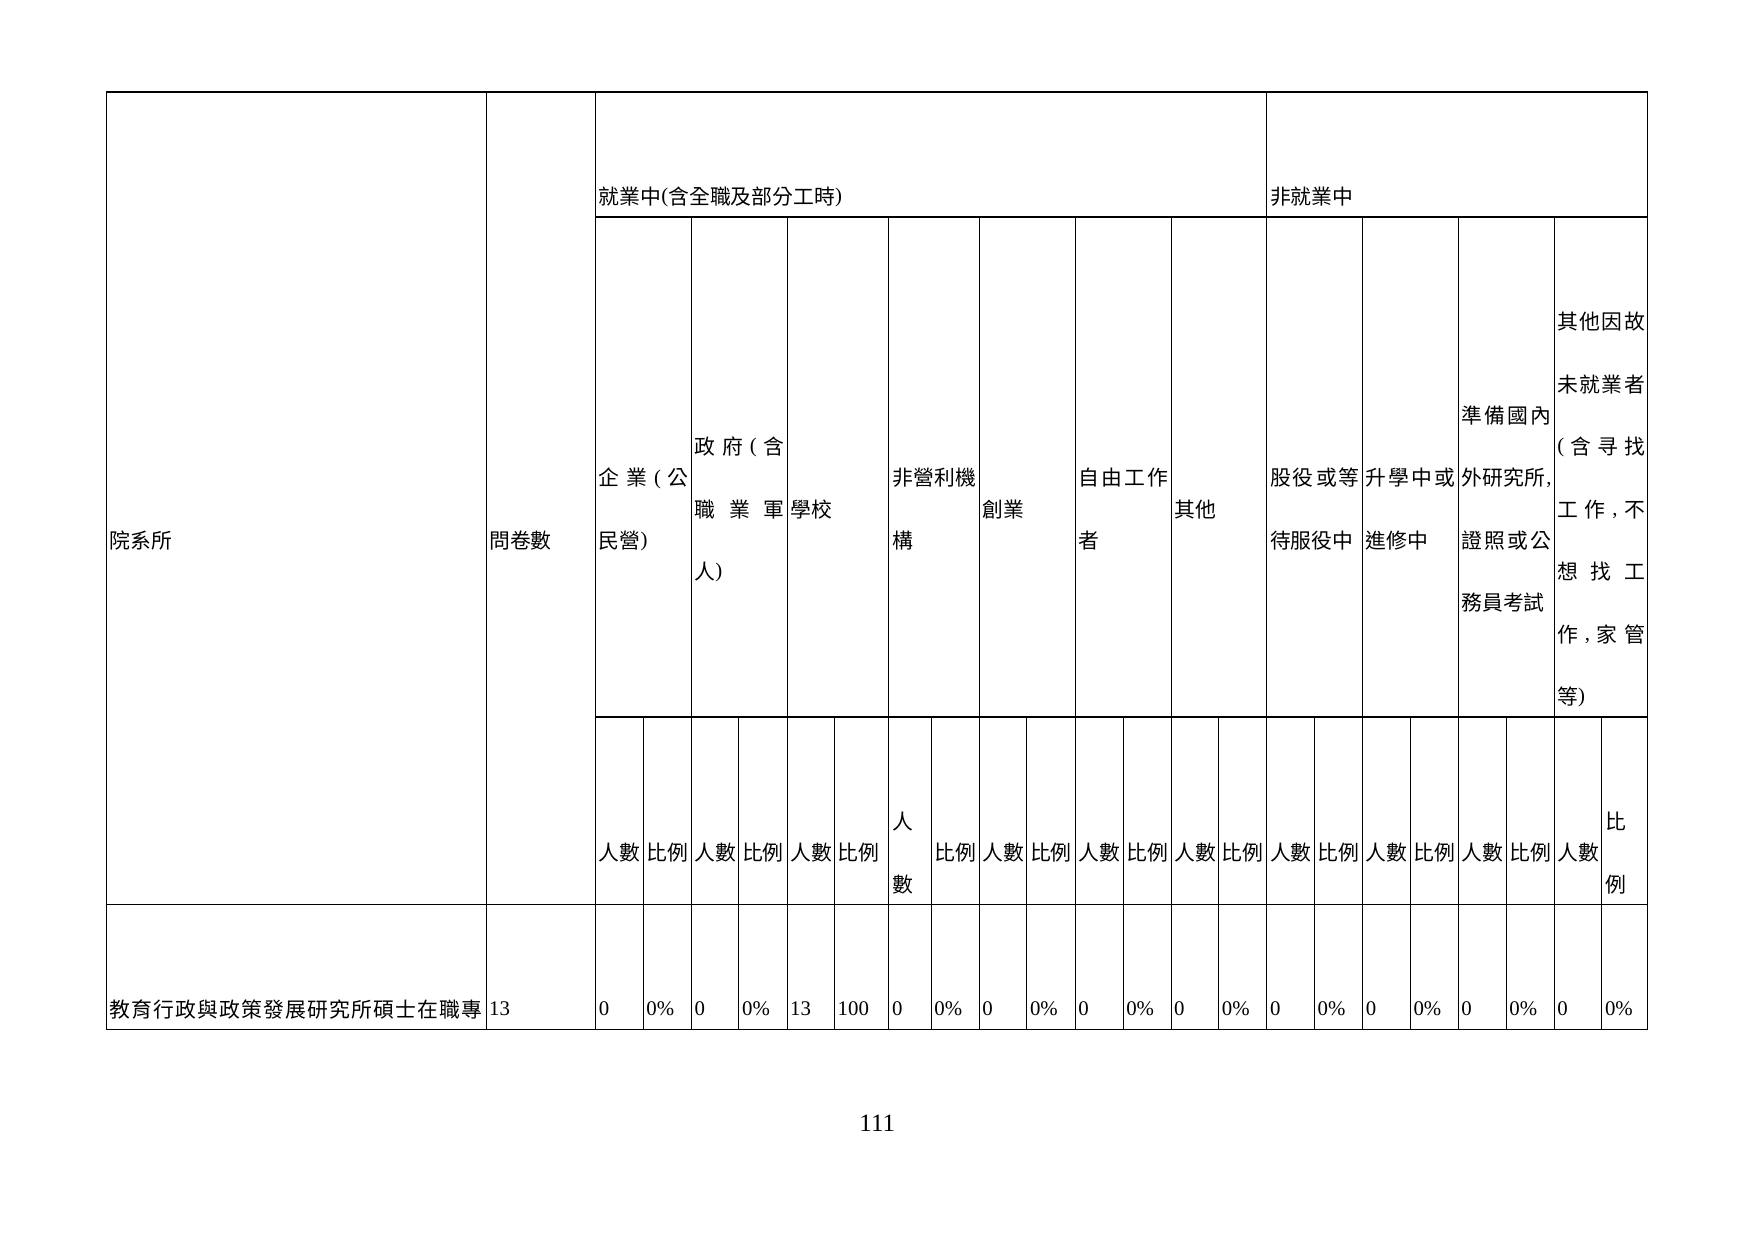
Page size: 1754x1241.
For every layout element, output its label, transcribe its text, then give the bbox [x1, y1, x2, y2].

table_cell 0% [1507, 905, 1554, 1029]
table_cell 13 [487, 905, 595, 1029]
table_cell 自由工作者 [1076, 218, 1171, 716]
table_cell 比例 [1315, 718, 1362, 904]
table_cell 0 [1267, 905, 1314, 1029]
table_header 就業中(含全職及部分工時) [596, 93, 1266, 216]
table_cell 人數 [596, 718, 643, 904]
table_cell 人數 [1172, 718, 1218, 904]
table_cell 比例 [932, 718, 979, 904]
table_cell 0% [1124, 905, 1171, 1029]
table_cell 升學中或進修中 [1363, 218, 1458, 716]
table_header 非就業中 [1267, 93, 1647, 216]
table_cell 0 [889, 905, 931, 1029]
table_cell 人數 [889, 718, 931, 904]
table_cell 0% [1602, 905, 1647, 1029]
table_cell 比例 [1219, 718, 1266, 904]
table_cell 人數 [692, 718, 738, 904]
table_cell 其他 [1172, 218, 1266, 716]
table_cell 0% [739, 905, 787, 1029]
table_cell 企業(公民營) [596, 218, 691, 716]
table_cell 人數 [1267, 718, 1314, 904]
table_cell 其他因故未就業者(含寻找工作,不想找工作,家管等) [1555, 218, 1647, 716]
table_cell 準備國內外研究所,證照或公務員考試 [1459, 218, 1554, 716]
table_cell 比例 [1411, 718, 1458, 904]
table_cell 政府(含職業軍人) [692, 218, 787, 716]
table_cell 人數 [1363, 718, 1410, 904]
table_cell 人數 [1555, 718, 1601, 904]
table_cell 人數 [980, 718, 1026, 904]
table_cell 0 [980, 905, 1026, 1029]
table_cell 人數 [1459, 718, 1506, 904]
table_cell 比例 [1124, 718, 1171, 904]
table_cell 非營利機構 [889, 218, 979, 716]
table_cell 0 [1363, 905, 1410, 1029]
table_cell 比例 [1507, 718, 1554, 904]
table_cell 0% [1219, 905, 1266, 1029]
table_cell 比例 [1602, 718, 1647, 904]
table_cell 人數 [1076, 718, 1123, 904]
table_header 院系所 [107, 93, 486, 904]
table_cell 0 [596, 905, 643, 1029]
table_cell 創業 [980, 218, 1075, 716]
table_cell 教育行政與政策發展研究所碩士在職專 [107, 905, 486, 1029]
table_cell 比例 [739, 718, 787, 904]
table_cell 0 [1076, 905, 1123, 1029]
table_cell 比例 [1027, 718, 1075, 904]
table_cell 0% [1411, 905, 1458, 1029]
table_cell 0% [1315, 905, 1362, 1029]
table_cell 0 [1172, 905, 1218, 1029]
table_cell 0% [932, 905, 979, 1029]
table_cell 13 [788, 905, 834, 1029]
table_cell 比例 [644, 718, 691, 904]
table_cell 學校 [788, 218, 888, 716]
table_cell 0 [1459, 905, 1506, 1029]
table_cell 比例 [835, 718, 888, 904]
table_cell 0 [692, 905, 738, 1029]
table_cell 人數 [788, 718, 834, 904]
table_cell 0% [644, 905, 691, 1029]
table_cell 100 [835, 905, 888, 1029]
table_cell 0% [1027, 905, 1075, 1029]
table_cell 0 [1555, 905, 1601, 1029]
table_header 問卷數 [487, 93, 595, 904]
table_cell 股役或等待服役中 [1267, 218, 1362, 716]
